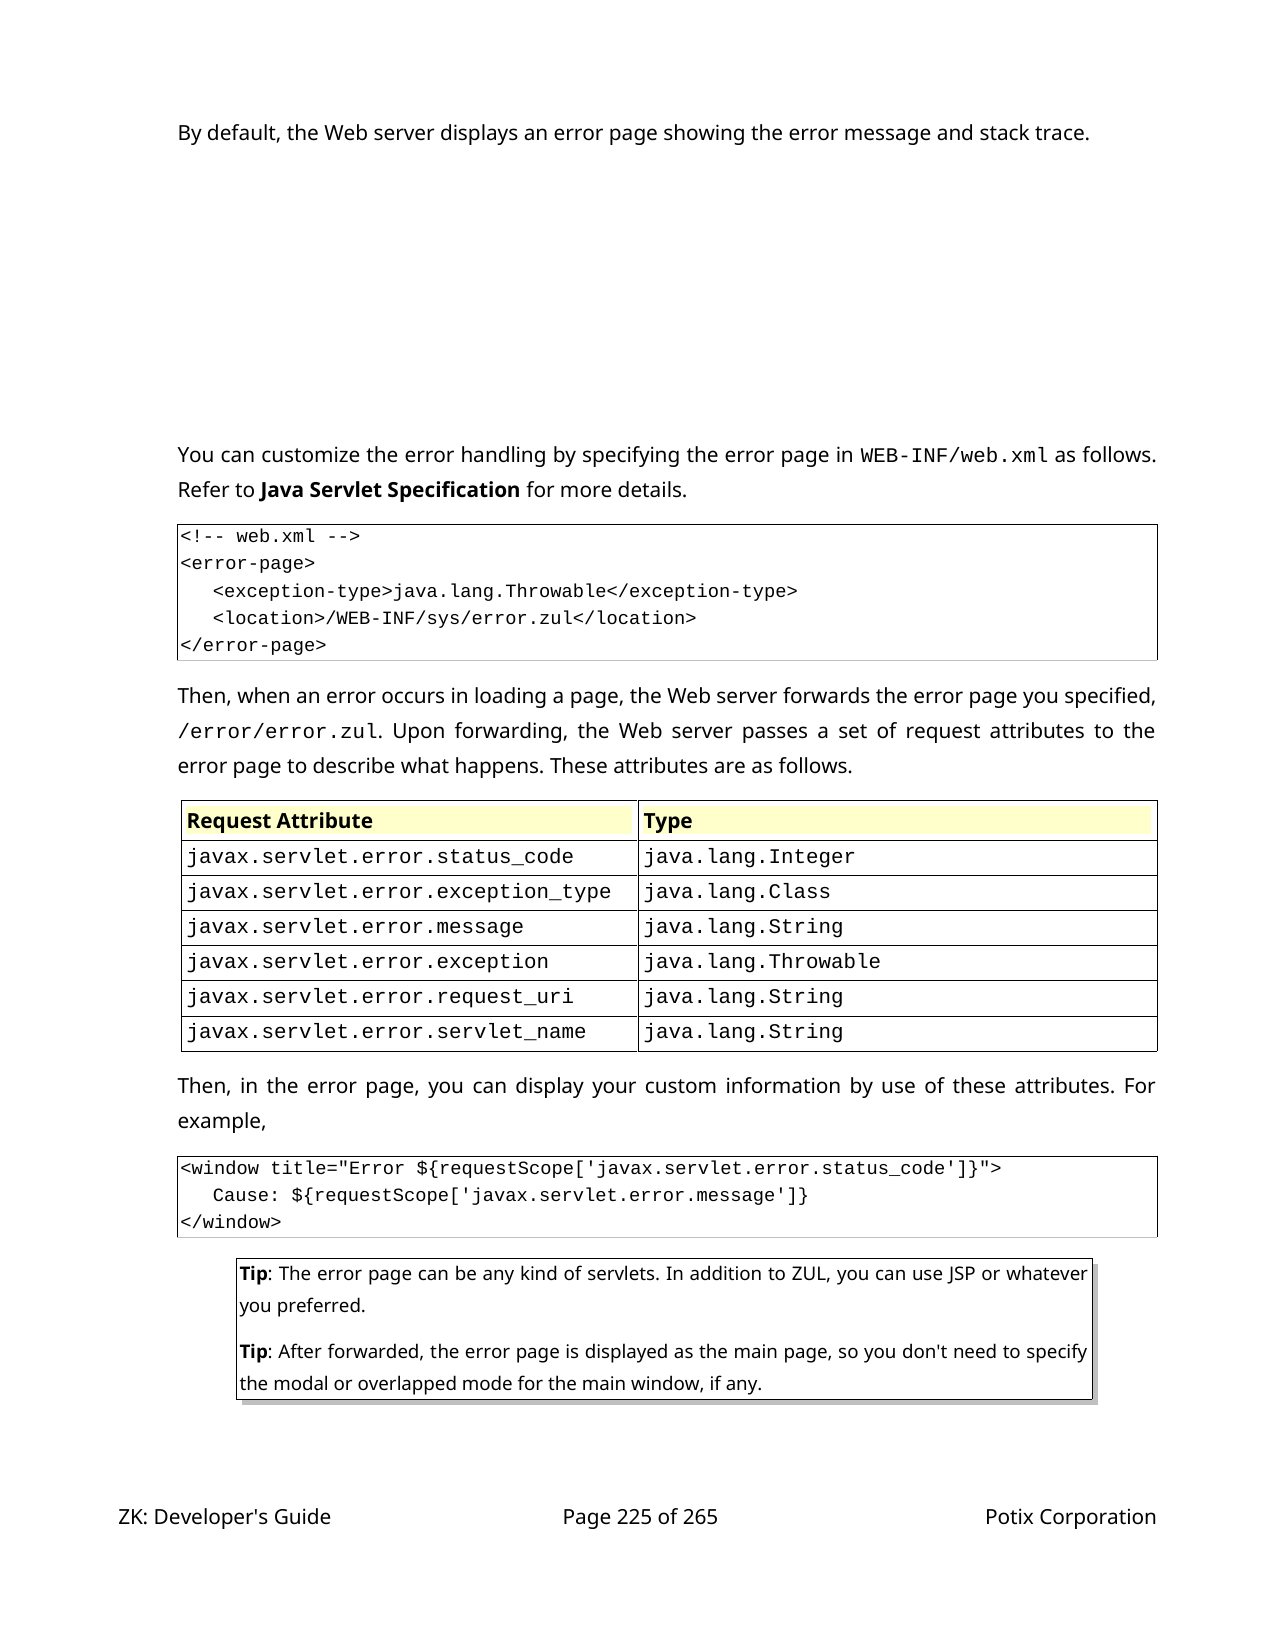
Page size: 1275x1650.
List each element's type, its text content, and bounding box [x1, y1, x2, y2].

text Cause: ${requestScope['javax.servlet.error.message']} [178, 1183, 1157, 1207]
text <!-- web.xml --> [178, 525, 1157, 548]
text </error-page> [178, 633, 1157, 660]
table_cell javax.servlet.error.exception [182, 946, 637, 980]
table_cell java.lang.Throwable [639, 946, 1157, 980]
table_cell javax.servlet.error.servlet_name [182, 1017, 637, 1051]
table_cell java.lang.String [639, 981, 1157, 1016]
table_cell java.lang.String [639, 911, 1157, 945]
table_cell java.lang.Class [639, 876, 1157, 910]
table_header Request Attribute [182, 801, 637, 840]
text Then, when an error occurs in loading a page, the Web server forwards the error page you specified, /error/error.zul. Upon forwarding, the Web server passes a set of request attributes to the error page to describe what happens. These attributes are as follows. [177, 681, 1157, 780]
text You can customize the error handling by specifying the error page in WEB-INF/web.xml as follows. Refer to Java Servlet Specification for more details. [177, 167, 1157, 503]
table_cell java.lang.String [639, 1017, 1157, 1051]
table_cell javax.servlet.error.request_uri [182, 981, 637, 1016]
text By default, the Web server displays an error page showing the error message and stack trace. [177, 118, 1157, 146]
text <exception-type>java.lang.Throwable</exception-type> [178, 578, 1157, 603]
text Tip: The error page can be any kind of servlets. In addition to ZUL, you can use JSP or whatever you preferred. [237, 1259, 1092, 1318]
table_cell java.lang.Integer [639, 841, 1157, 875]
table_cell javax.servlet.error.status_code [182, 841, 637, 875]
text Then, in the error page, you can display your custom information by use of these attributes. For example, [177, 1071, 1157, 1135]
table_cell javax.servlet.error.exception_type [182, 876, 637, 910]
table_cell javax.servlet.error.message [182, 911, 637, 945]
table_header Type [639, 801, 1157, 840]
text <window title="Error ${requestScope['javax.servlet.error.status_code']}"> [178, 1157, 1157, 1180]
text </window> [178, 1210, 1157, 1237]
text <error-page> [178, 551, 1157, 576]
text <location>/WEB-INF/sys/error.zul</location> [178, 606, 1157, 630]
text Tip: After forwarded, the error page is displayed as the main page, so you don't need to specify the modal or overlapped mode for the main window, if any. [237, 1336, 1092, 1399]
